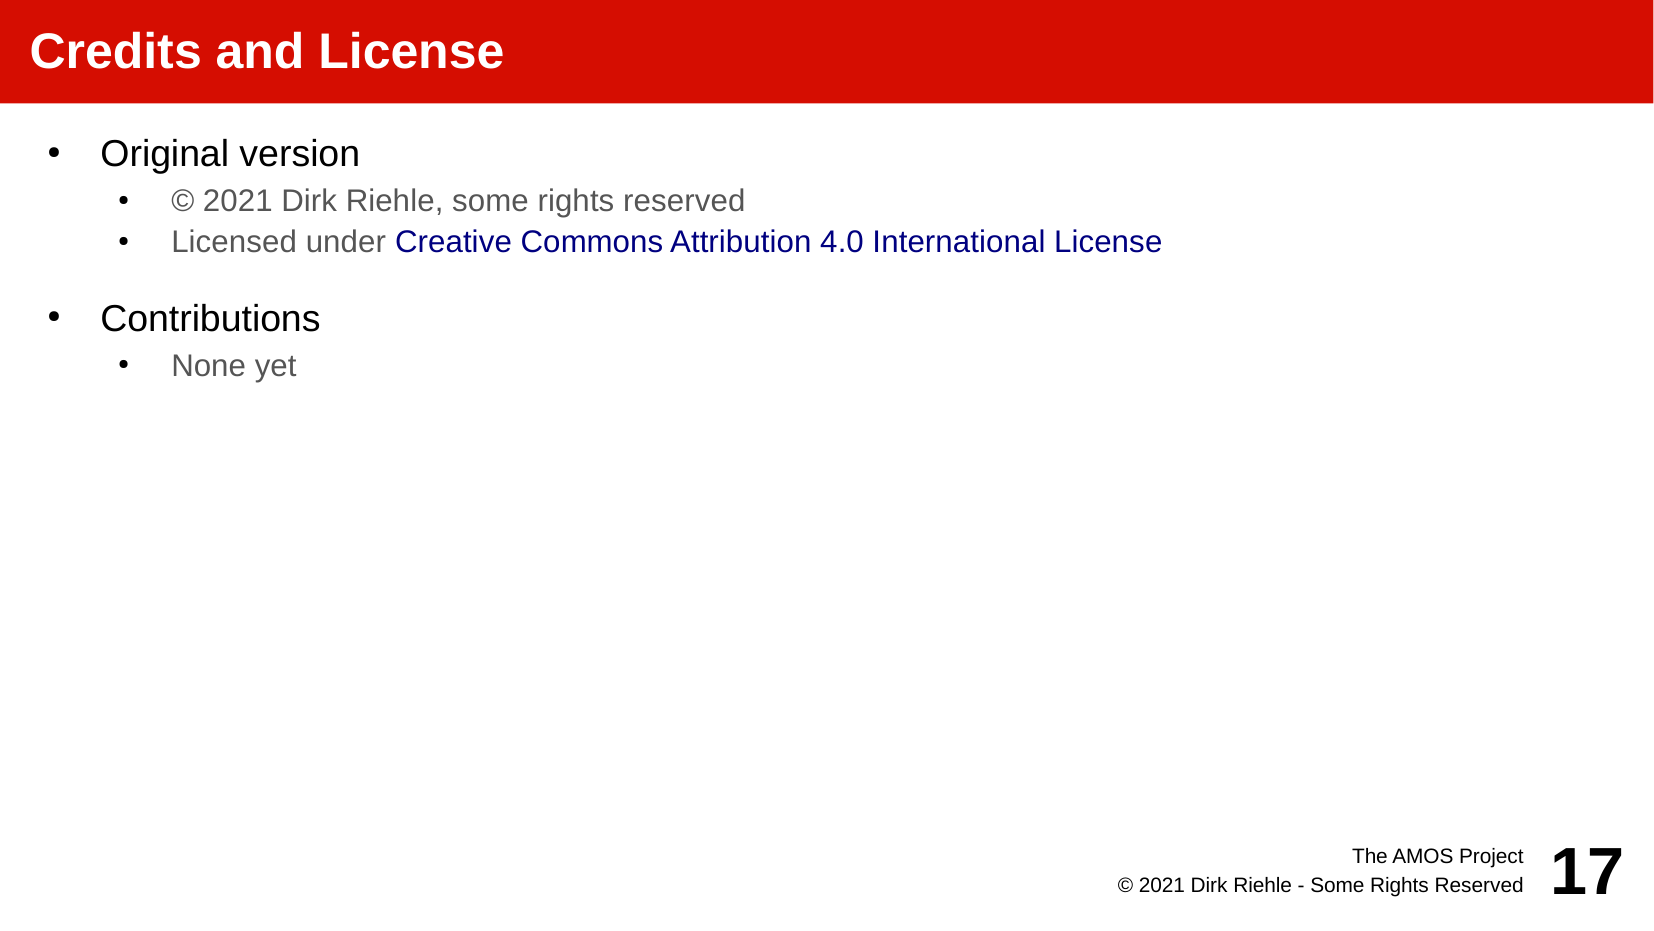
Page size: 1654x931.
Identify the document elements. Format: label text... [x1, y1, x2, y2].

title Credits and License [0, 0, 1654, 104]
list Original version © 2021 Dirk Riehle, some rights reserved Licensed under Creative Commons Attribution 4.0 International License Contributions None yet [29, 132, 1625, 813]
